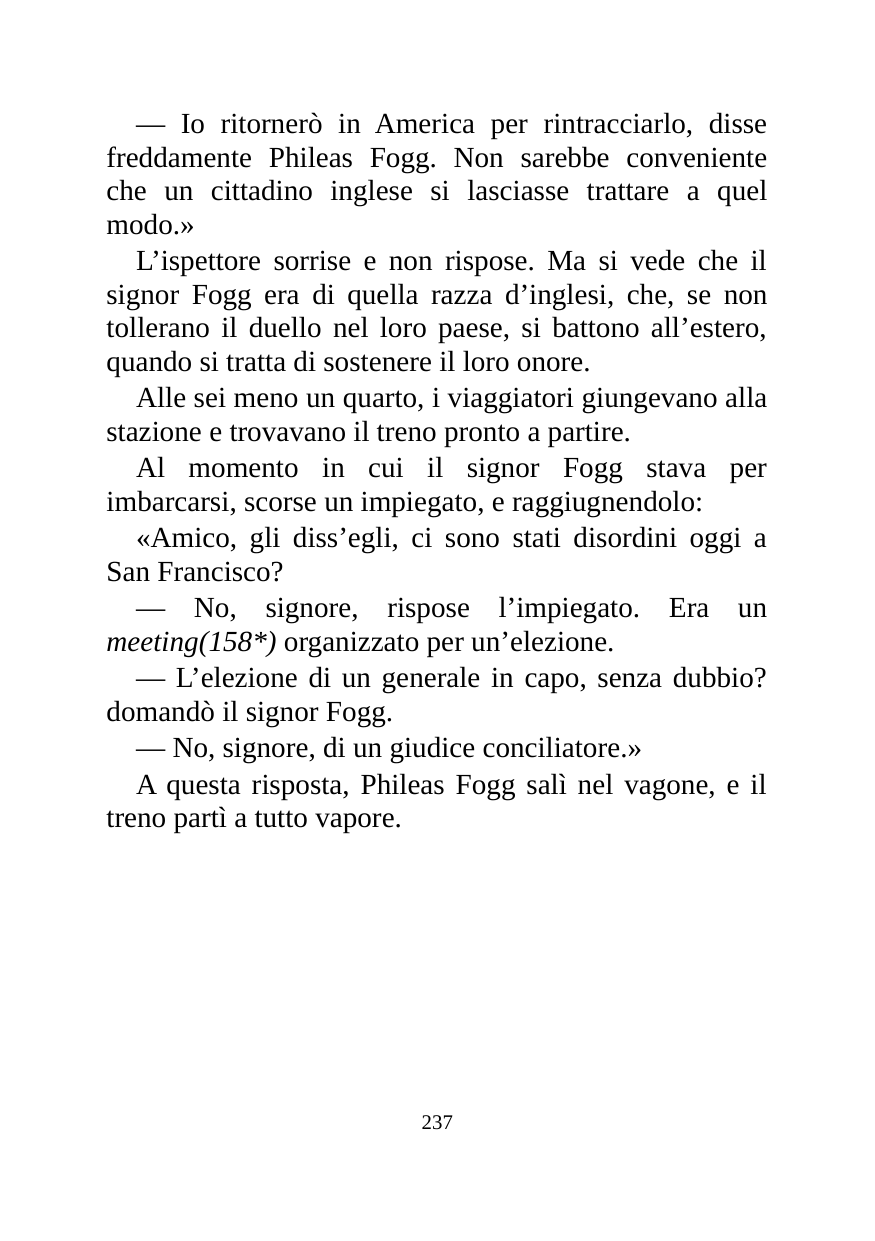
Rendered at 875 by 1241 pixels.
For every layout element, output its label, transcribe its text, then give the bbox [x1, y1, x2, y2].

text «Amico, gli diss’egli, ci sono stati disordini oggi a San Francisco? [106, 520, 768, 587]
text Alle sei meno un quarto, i viaggiatori giungevano alla stazione e trovavano il treno pronto a partire. [106, 380, 768, 447]
text — Io ritornerò in America per rintracciarlo, disse freddamente Phileas Fogg. Non sarebbe conveniente che un cittadino inglese si lasciasse trattare a quel modo.» [106, 106, 768, 240]
text — No, signore, rispose l’impiegato. Era un meeting(158*) organizzato per un’elezione. [106, 590, 768, 657]
text Al momento in cui il signor Fogg stava per imbarcarsi, scorse un impiegato, e raggiugnendolo: [106, 450, 768, 517]
text A questa risposta, Phileas Fogg salì nel vagone, e il treno partì a tutto vapore. [106, 767, 768, 834]
text — L’elezione di un generale in capo, senza dubbio? domandò il signor Fogg. [106, 660, 768, 727]
text L’ispettore sorrise e non rispose. Ma si vede che il signor Fogg era di quella razza d’inglesi, che, se non tollerano il duello nel loro paese, si battono all’estero, quando si tratta di sostenere il loro onore. [106, 243, 768, 377]
text — No, signore, di un giudice conciliatore.» [106, 730, 768, 764]
